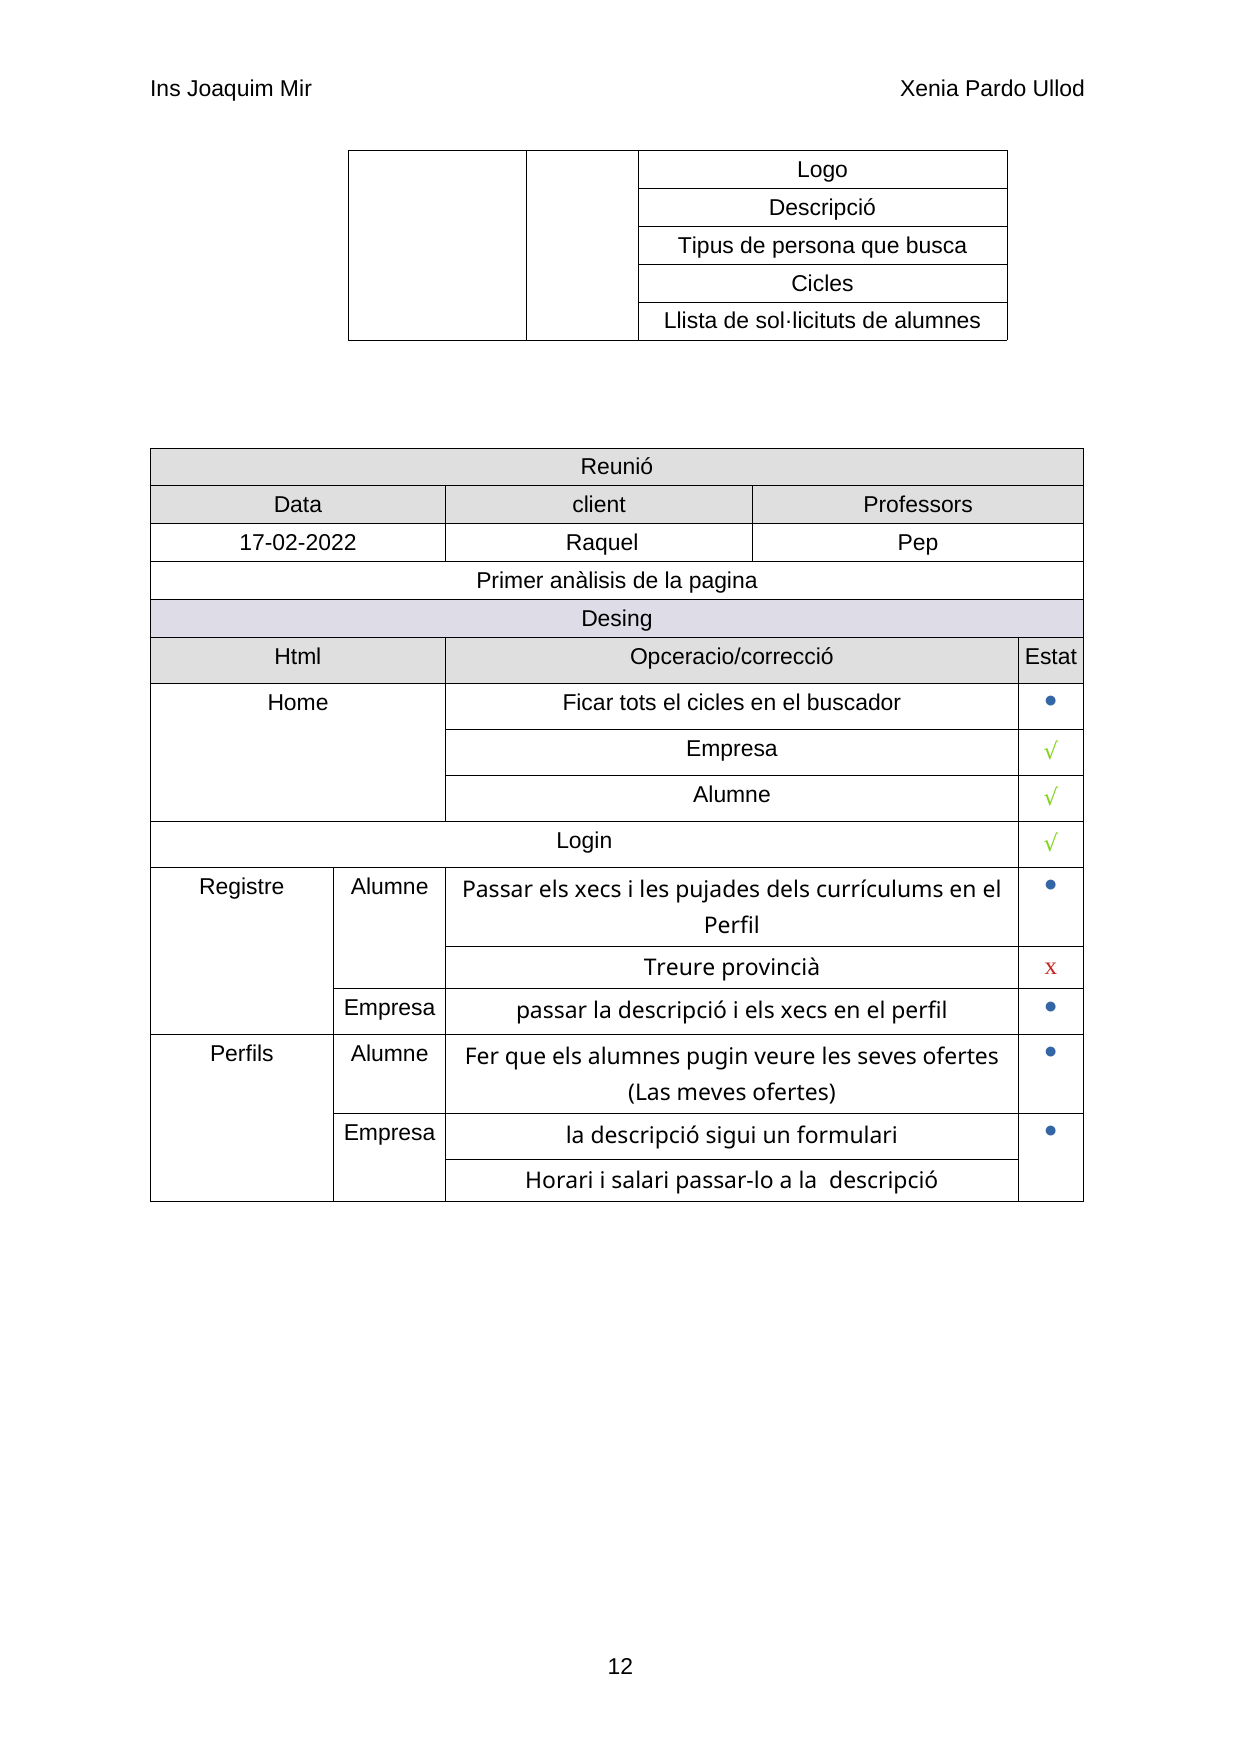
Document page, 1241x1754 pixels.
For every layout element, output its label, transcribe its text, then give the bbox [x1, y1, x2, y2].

table_cell [527, 151, 638, 339]
table_cell la descripció sigui un formulari [446, 1114, 1018, 1159]
table_cell Login [151, 822, 1018, 867]
table_cell Empresa [334, 989, 445, 1034]
table_cell Desing [151, 600, 1083, 637]
table_cell Registre [151, 868, 333, 1034]
table_cell Cicles [639, 265, 1007, 302]
table_cell Tipus de persona que busca [639, 227, 1007, 264]
table_cell Llista de sol·licituts de alumnes [639, 303, 1007, 339]
table_cell Estat [1019, 638, 1083, 683]
table_cell Fer que els alumnes pugin veure les seves ofertes (Las meves ofertes) [446, 1035, 1018, 1113]
table_cell Alumne [334, 868, 445, 988]
table_cell Logo [639, 151, 1007, 188]
table_cell 17-02-2022 [151, 524, 445, 561]
table_cell ● [1019, 989, 1083, 1034]
table_cell ● [1019, 684, 1083, 729]
table_cell √ [1019, 730, 1083, 775]
table_cell Pep [753, 524, 1083, 561]
table_cell Raquel [446, 524, 752, 561]
table_cell Professors [753, 486, 1083, 523]
table_cell ● [1019, 1035, 1083, 1113]
table_cell ● [1019, 1114, 1083, 1201]
table_cell Opceracio/correcció [446, 638, 1018, 683]
table_cell x [1019, 947, 1083, 988]
table_cell client [446, 486, 752, 523]
table_cell Perfils [151, 1035, 333, 1201]
table_cell Data [151, 486, 445, 523]
table_cell Empresa [446, 730, 1018, 775]
table_cell Home [151, 684, 445, 821]
table_cell Alumne [446, 776, 1018, 821]
table_header Reunió [151, 449, 1083, 485]
table_cell Primer anàlisis de la pagina [151, 562, 1083, 599]
table_cell Descripció [639, 189, 1007, 226]
table_cell Horari i salari passar-lo a la descripció [446, 1160, 1018, 1201]
table_cell Html [151, 638, 445, 683]
table_cell Alumne [334, 1035, 445, 1113]
table_cell Ficar tots el cicles en el buscador [446, 684, 1018, 729]
table_cell Passar els xecs i les pujades dels currículums en el Perfil [446, 868, 1018, 946]
table_cell ● [1019, 868, 1083, 946]
table_cell √ [1019, 776, 1083, 821]
table_cell √ [1019, 822, 1083, 867]
table_cell [349, 151, 526, 339]
table_cell passar la descripció i els xecs en el perfil [446, 989, 1018, 1034]
table_cell Empresa [334, 1114, 445, 1201]
table_cell Treure provincià [446, 947, 1018, 988]
